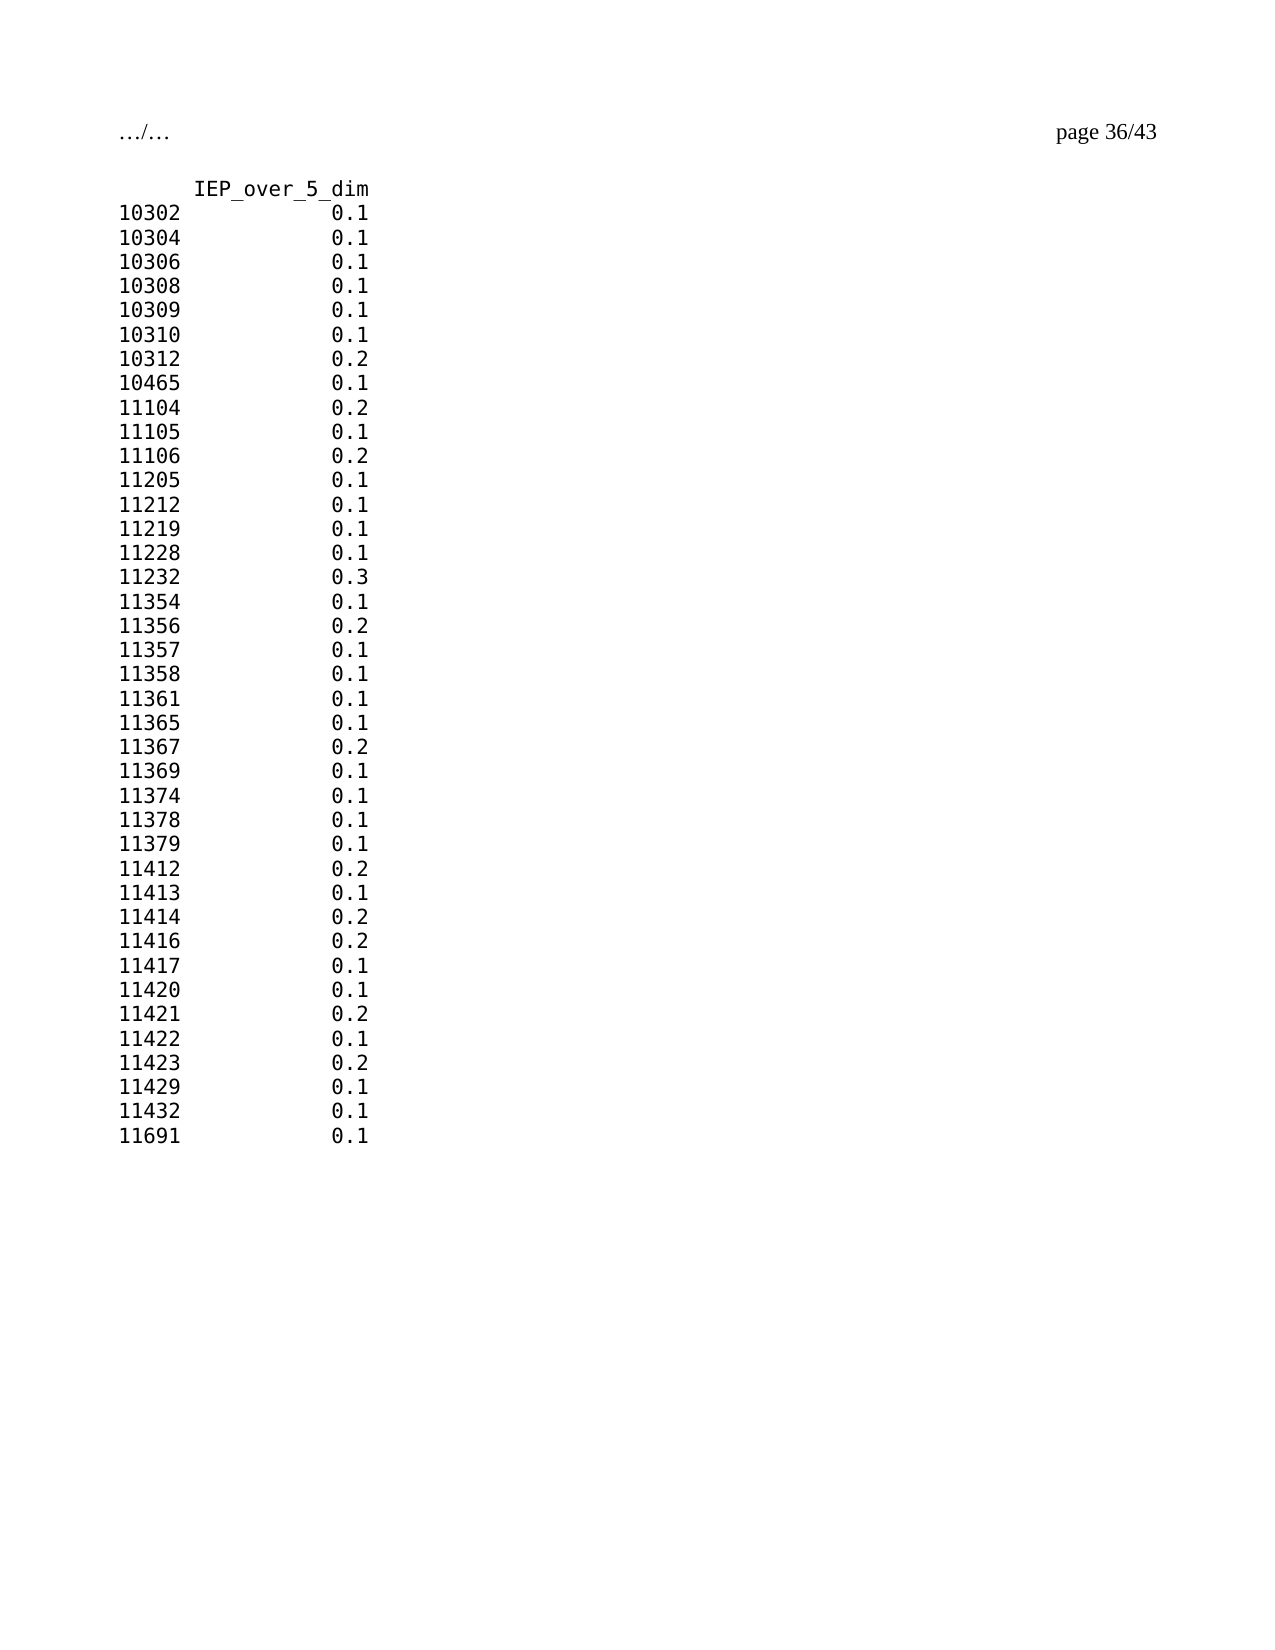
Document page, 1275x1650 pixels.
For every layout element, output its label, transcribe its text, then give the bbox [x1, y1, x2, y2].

text 11205 0.1 [118, 468, 1157, 493]
text 11420 0.1 [118, 978, 1157, 1002]
text 10312 0.2 [118, 347, 1157, 371]
text 11212 0.1 [118, 493, 1157, 517]
text 11412 0.2 [118, 857, 1157, 881]
text 11417 0.1 [118, 954, 1157, 978]
text 11379 0.1 [118, 832, 1157, 857]
text 11414 0.2 [118, 905, 1157, 929]
text 11105 0.1 [118, 420, 1157, 444]
text 10465 0.1 [118, 371, 1157, 396]
text 11104 0.2 [118, 396, 1157, 420]
text 10304 0.1 [118, 226, 1157, 250]
text IEP_over_5_dim [118, 177, 1157, 201]
text 11429 0.1 [118, 1075, 1157, 1099]
text 10309 0.1 [118, 298, 1157, 323]
text 11365 0.1 [118, 711, 1157, 735]
text 11228 0.1 [118, 541, 1157, 565]
text 10308 0.1 [118, 274, 1157, 298]
text 10306 0.1 [118, 250, 1157, 274]
text 11358 0.1 [118, 662, 1157, 687]
text 11219 0.1 [118, 517, 1157, 541]
text 11378 0.1 [118, 808, 1157, 832]
text 11423 0.2 [118, 1051, 1157, 1075]
text 11369 0.1 [118, 759, 1157, 784]
text 11416 0.2 [118, 929, 1157, 954]
text 11354 0.1 [118, 590, 1157, 614]
text 11357 0.1 [118, 638, 1157, 662]
text 10310 0.1 [118, 323, 1157, 347]
text 11691 0.1 [118, 1124, 1157, 1148]
text 11232 0.3 [118, 565, 1157, 590]
text 11361 0.1 [118, 687, 1157, 711]
text 10302 0.1 [118, 201, 1157, 226]
text 11356 0.2 [118, 614, 1157, 638]
text 11106 0.2 [118, 444, 1157, 468]
text 11413 0.1 [118, 881, 1157, 905]
text 11432 0.1 [118, 1099, 1157, 1124]
text 11421 0.2 [118, 1002, 1157, 1027]
text 11374 0.1 [118, 784, 1157, 808]
text 11367 0.2 [118, 735, 1157, 759]
text 11422 0.1 [118, 1027, 1157, 1051]
